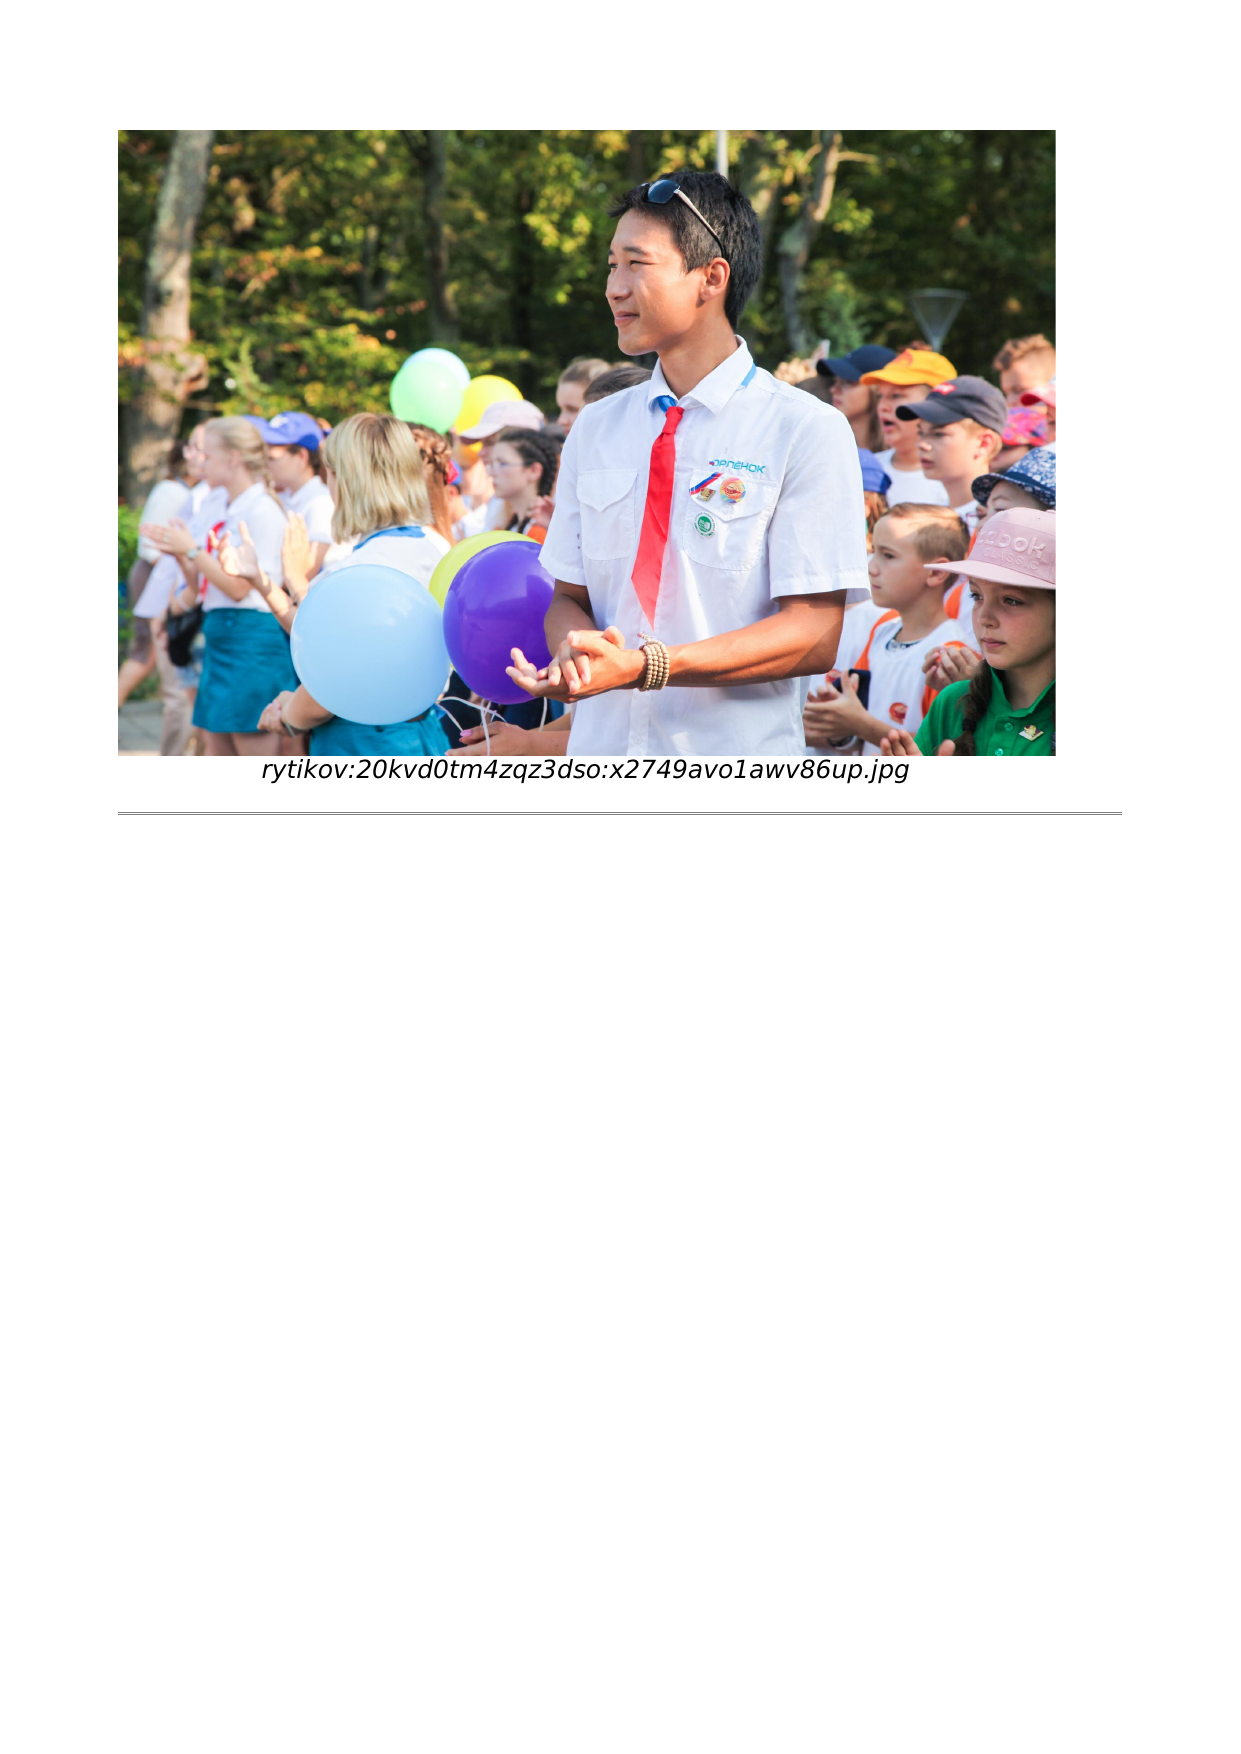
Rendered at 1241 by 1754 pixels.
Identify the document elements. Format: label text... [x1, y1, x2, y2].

picture [411, 740, 419, 745]
picture [432, 749, 439, 756]
text rytikov:20kvd0tm4zqz3dso:x2749avo1awv86up.jpg [118, 756, 1056, 785]
picture [118, 130, 1056, 756]
